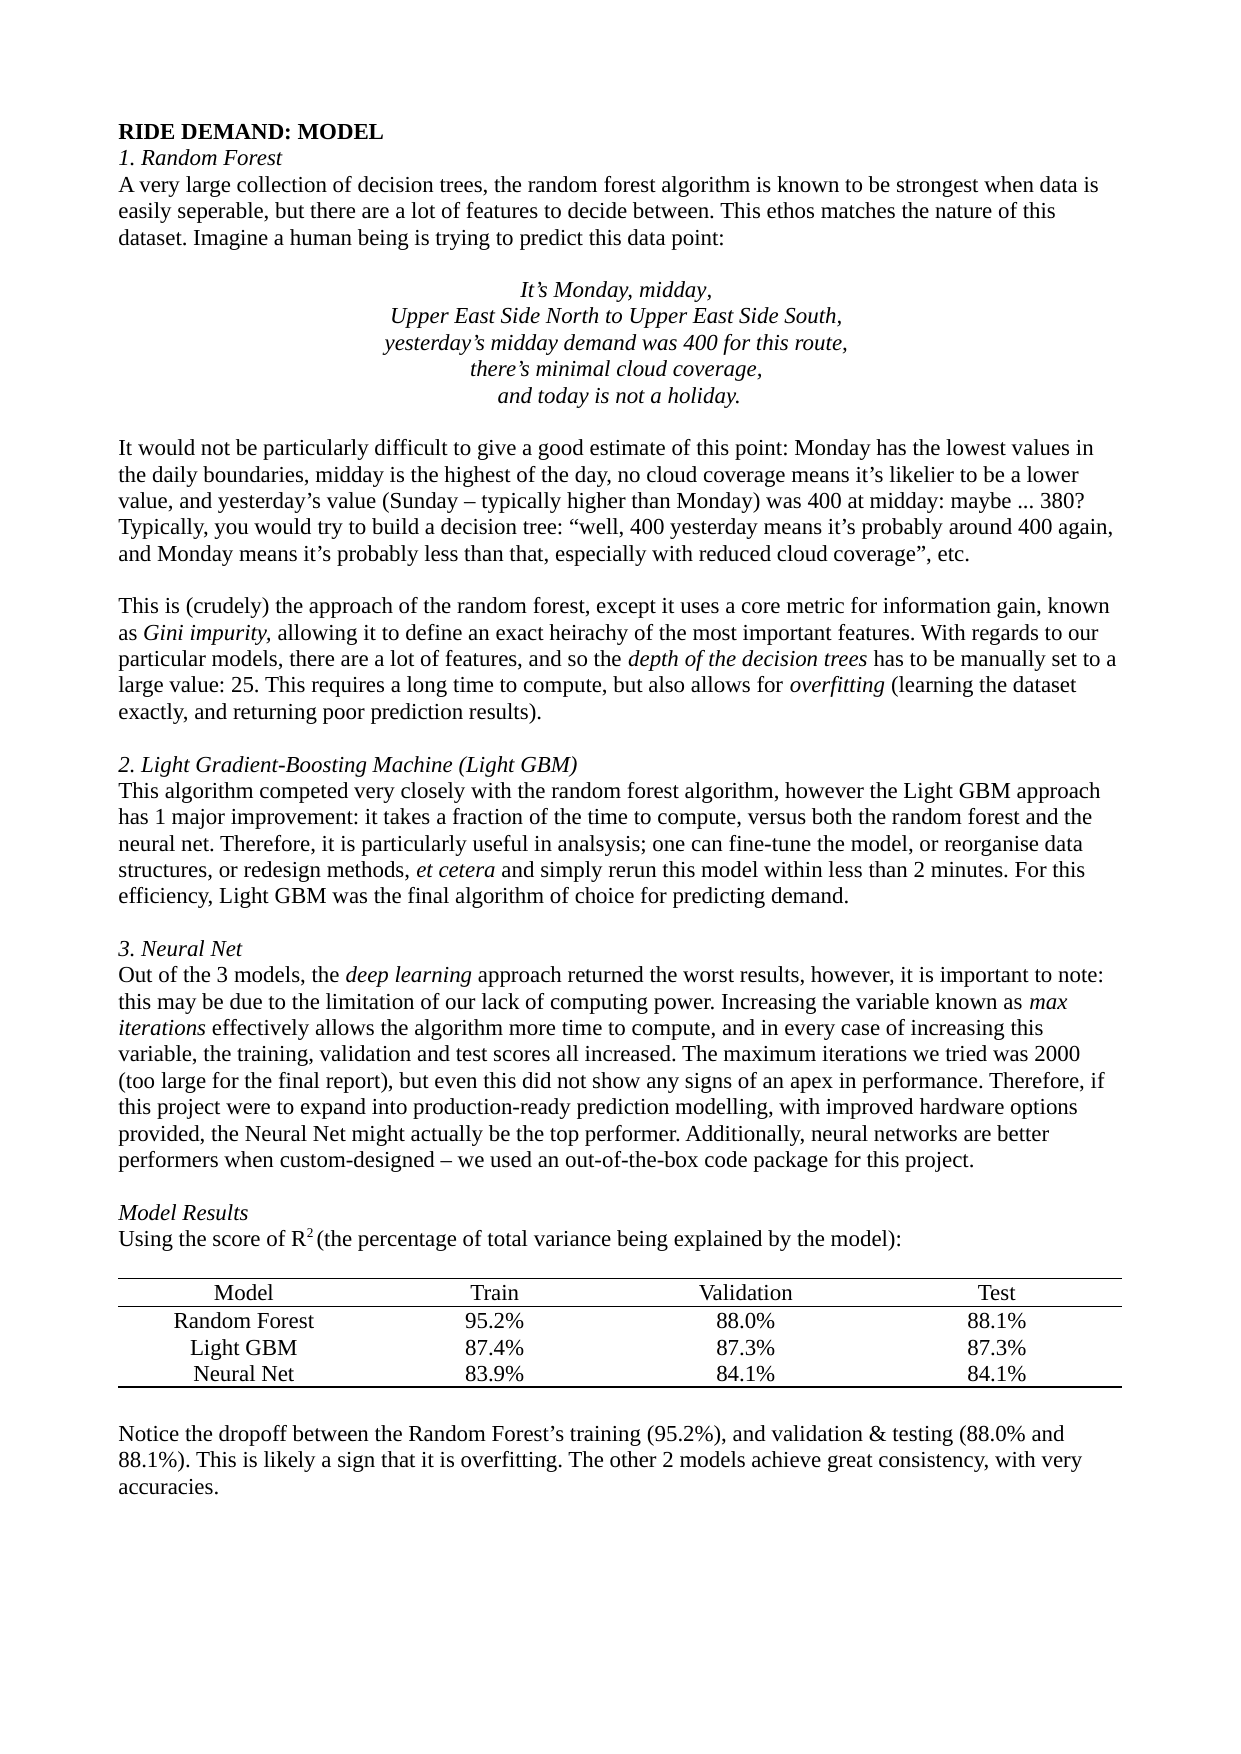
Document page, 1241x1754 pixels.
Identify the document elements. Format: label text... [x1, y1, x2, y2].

table_cell 87.3% [620, 1334, 871, 1360]
text Model Results [118, 1199, 1122, 1225]
text This is (crudely) the approach of the random forest, except it uses a core metric for information gain, known as Gini impurity, allowing it to define an exact heirachy of the most important features. With regards to our particular models, there are a lot of features, and so the depth of the decision trees has to be manually set to a large value: 25. This requires a long time to compute, but also allows for overfitting (learning the dataset exactly, and returning poor prediction results). [118, 592, 1122, 724]
table_cell 87.3% [871, 1334, 1122, 1360]
table_cell 88.0% [620, 1307, 871, 1333]
text This algorithm competed very closely with the random forest algorithm, however the Light GBM approach has 1 major improvement: it takes a fraction of the time to compute, versus both the random forest and the neural net. Therefore, it is particularly useful in analsysis; one can fine-tune the model, or reorganise data structures, or redesign methods, et cetera and simply rerun this model within less than 2 minutes. For this efficiency, Light GBM was the final algorithm of choice for predicting demand. [118, 777, 1122, 909]
text Using the score of R2 (the percentage of total variance being explained by the model): [118, 1225, 1122, 1251]
text there’s minimal cloud coverage, [118, 355, 1122, 382]
text Upper East Side North to Upper East Side South, [118, 303, 1122, 329]
table_cell 95.2% [369, 1307, 620, 1333]
text and today is not a holiday. [118, 382, 1122, 408]
text RIDE DEMAND: MODEL [118, 118, 1122, 144]
table_header Train [369, 1279, 620, 1306]
table_cell 84.1% [871, 1360, 1122, 1386]
table_cell 83.9% [369, 1360, 620, 1386]
text 1. Random Forest [118, 144, 1122, 171]
table_cell 87.4% [369, 1334, 620, 1360]
table_cell Neural Net [118, 1360, 369, 1386]
text 2. Light Gradient-Boosting Machine (Light GBM) [118, 751, 1122, 777]
table_header Model [118, 1279, 369, 1306]
text 3. Neural Net [118, 935, 1122, 961]
table_cell Random Forest [118, 1307, 369, 1333]
text It’s Monday, midday, [118, 276, 1122, 303]
table_cell 84.1% [620, 1360, 871, 1386]
table_cell 88.1% [871, 1307, 1122, 1333]
text A very large collection of decision trees, the random forest algorithm is known to be strongest when data is easily seperable, but there are a lot of features to decide between. This ethos matches the nature of this dataset. Imagine a human being is trying to predict this data point: [118, 171, 1122, 250]
text yesterday’s midday demand was 400 for this route, [118, 329, 1122, 355]
text Out of the 3 models, the deep learning approach returned the worst results, however, it is important to note: this may be due to the limitation of our lack of computing power. Increasing the variable known as max iterations effectively allows the algorithm more time to compute, and in every case of increasing this variable, the training, validation and test scores all increased. The maximum iterations we tried was 2000 (too large for the final report), but even this did not show any signs of an apex in performance. Therefore, if this project were to expand into production-ready prediction modelling, with improved hardware options provided, the Neural Net might actually be the top performer. Additionally, neural networks are better performers when custom-designed – we used an out-of-the-box code package for this project. [118, 961, 1122, 1172]
text It would not be particularly difficult to give a good estimate of this point: Monday has the lowest values in the daily boundaries, midday is the highest of the day, no cloud coverage means it’s likelier to be a lower value, and yesterday’s value (Sunday – typically higher than Monday) was 400 at midday: maybe ... 380? Typically, you would try to build a decision tree: “well, 400 yesterday means it’s probably around 400 again, and Monday means it’s probably less than that, especially with reduced cloud coverage”, etc. [118, 434, 1122, 566]
table_cell Light GBM [118, 1334, 369, 1360]
table_header Test [871, 1279, 1122, 1306]
text Notice the dropoff between the Random Forest’s training (95.2%), and validation & testing (88.0% and 88.1%). This is likely a sign that it is overfitting. The other 2 models achieve great consistency, with very accuracies. [118, 1420, 1122, 1499]
table_header Validation [620, 1279, 871, 1306]
